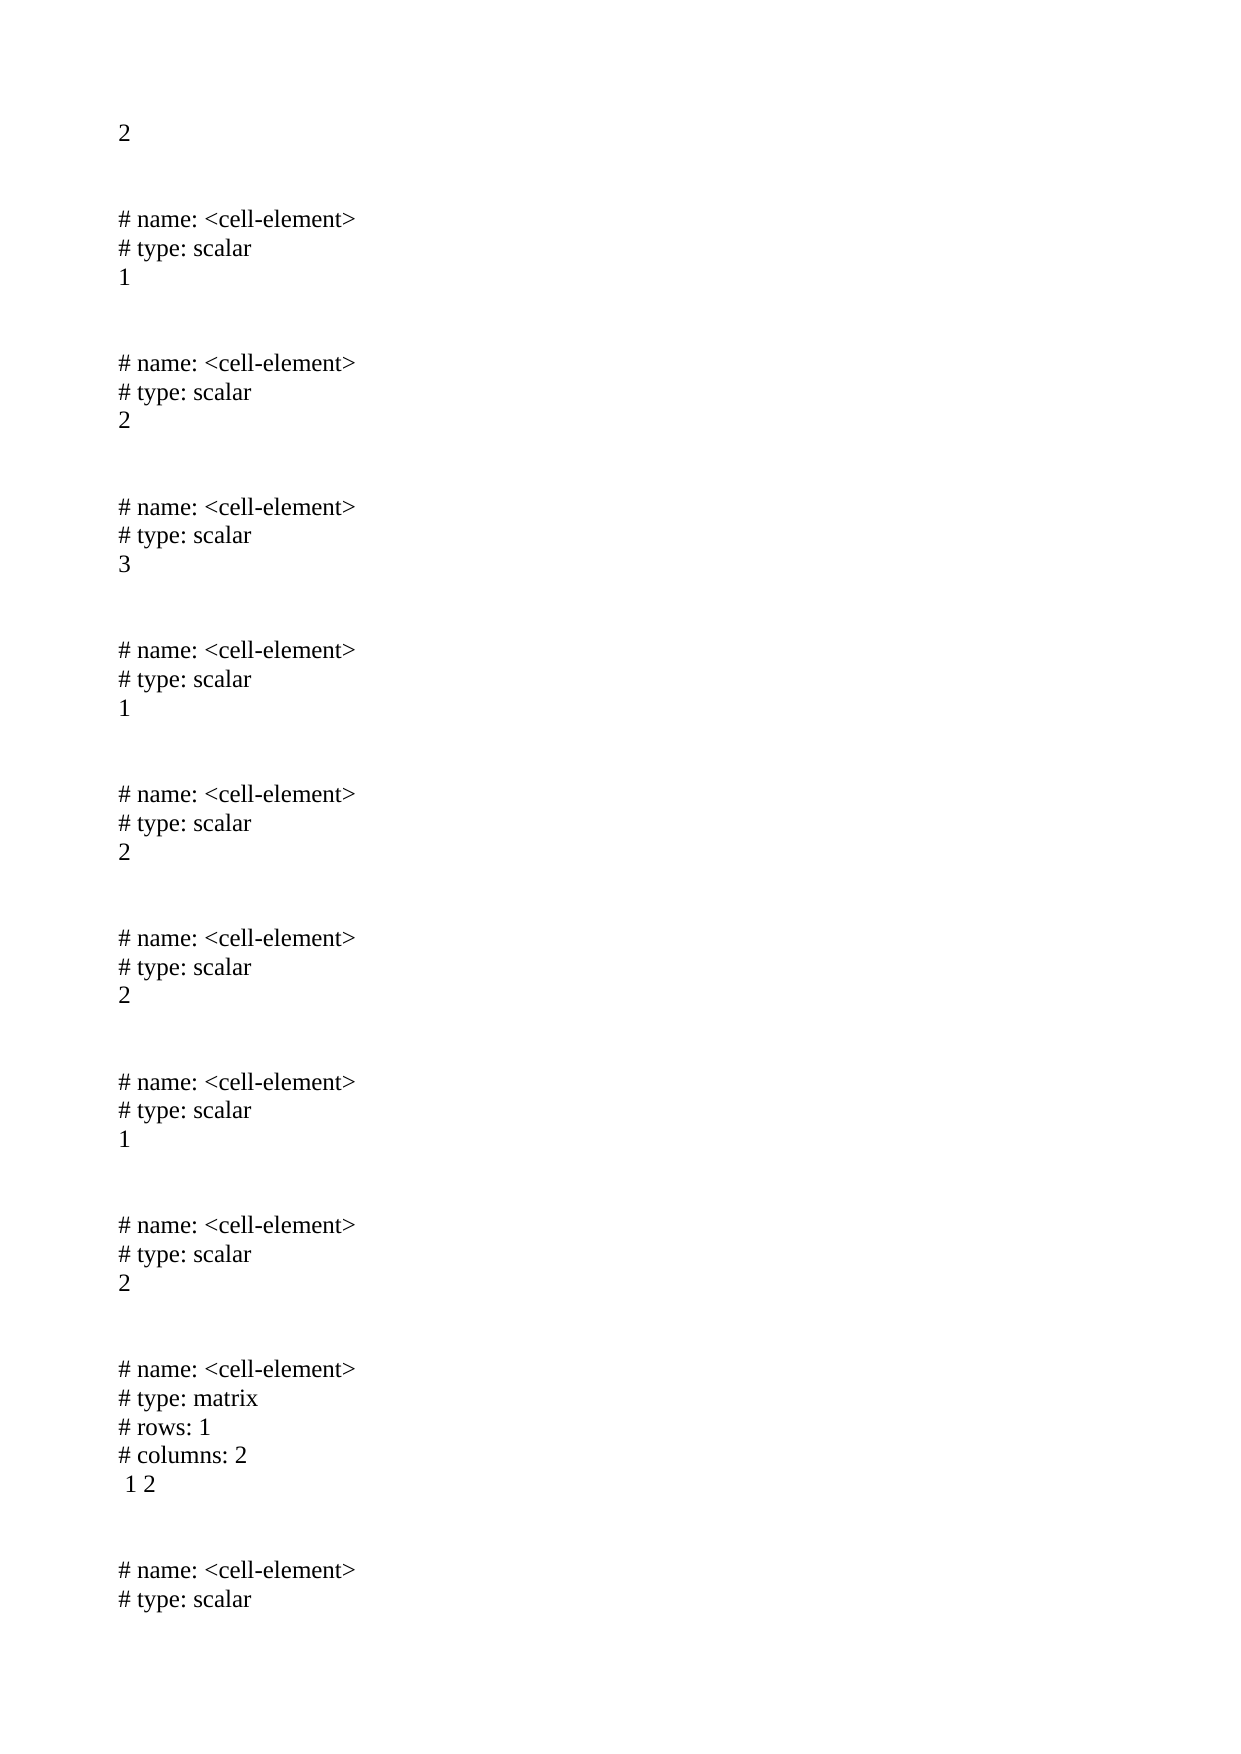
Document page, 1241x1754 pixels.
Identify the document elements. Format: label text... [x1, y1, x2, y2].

text # type: scalar [118, 1239, 1122, 1268]
text # name: <cell-element> [118, 923, 1122, 952]
text # type: scalar [118, 1096, 1122, 1124]
text # name: <cell-element> [118, 1354, 1122, 1383]
text # type: matrix [118, 1383, 1122, 1412]
text # name: <cell-element> [118, 1556, 1122, 1584]
text # type: scalar [118, 377, 1122, 406]
text 3 [118, 549, 1122, 578]
text # name: <cell-element> [118, 779, 1122, 808]
text # name: <cell-element> [118, 636, 1122, 664]
text # type: scalar [118, 521, 1122, 549]
text 2 [118, 118, 1122, 147]
text # name: <cell-element> [118, 348, 1122, 377]
text # type: scalar [118, 808, 1122, 837]
text # columns: 2 [118, 1441, 1122, 1469]
text 2 [118, 406, 1122, 434]
text 2 [118, 1268, 1122, 1297]
text # type: scalar [118, 1584, 1122, 1613]
text # name: <cell-element> [118, 492, 1122, 521]
text 1 [118, 1124, 1122, 1153]
text 1 2 [118, 1469, 1122, 1498]
text 2 [118, 981, 1122, 1009]
text 1 [118, 262, 1122, 291]
text 1 [118, 693, 1122, 722]
text # type: scalar [118, 952, 1122, 981]
text # name: <cell-element> [118, 204, 1122, 233]
text # type: scalar [118, 664, 1122, 693]
text 2 [118, 837, 1122, 866]
text # name: <cell-element> [118, 1211, 1122, 1239]
text # rows: 1 [118, 1412, 1122, 1441]
text # name: <cell-element> [118, 1067, 1122, 1096]
text # type: scalar [118, 233, 1122, 262]
